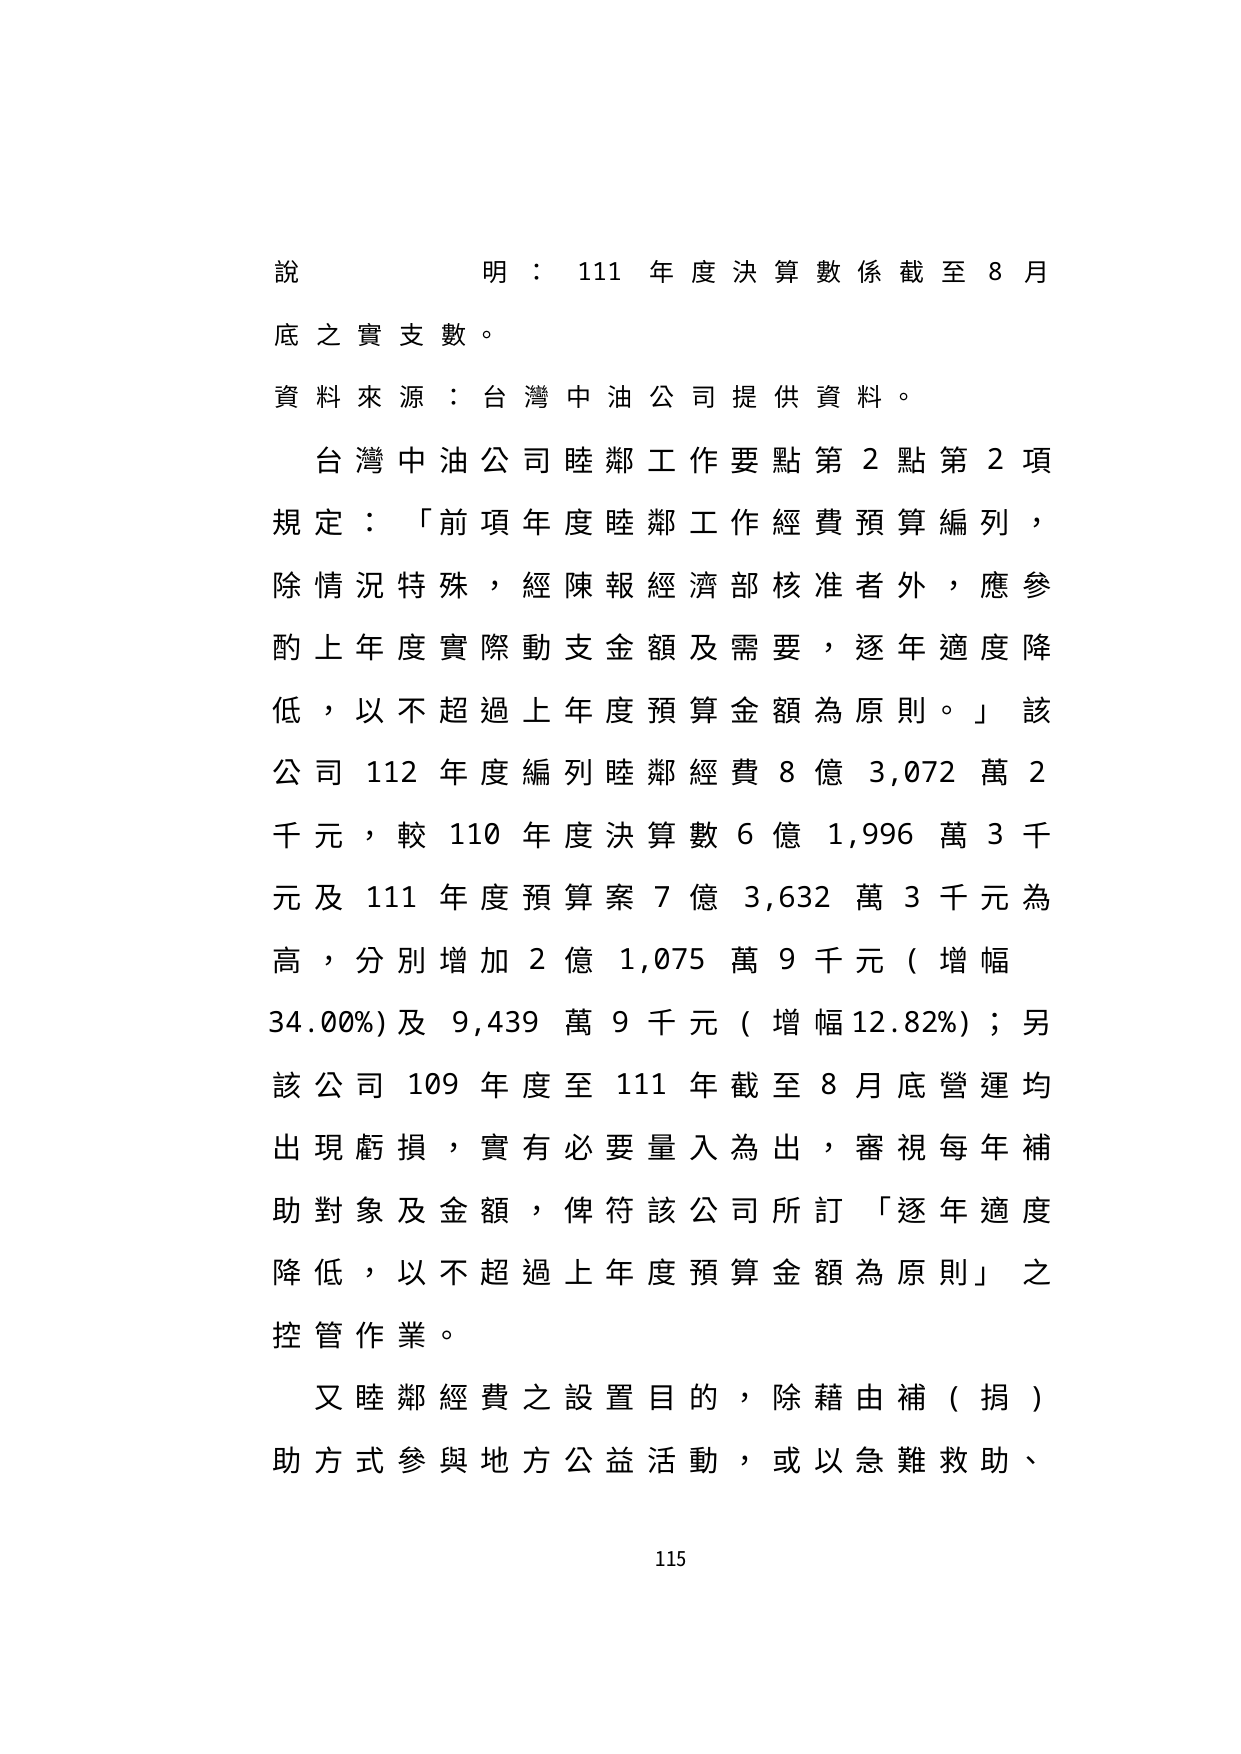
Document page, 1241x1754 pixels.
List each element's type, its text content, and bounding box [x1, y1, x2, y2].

text 資料來源：台灣中油公司提供資料。 [242, 354, 1058, 417]
text 說 明：111年度決算數係截至8月底之實支數。 [242, 229, 1058, 354]
text 又睦鄰經費之設置目的，除藉由補(捐)助方式參與地方公益活動，或以急難救助、 [242, 1354, 1058, 1479]
text 台灣中油公司睦鄰工作要點第2點第2項規定：「前項年度睦鄰工作經費預算編列，除情況特殊，經陳報經濟部核准者外，應參酌上年度實際動支金額及需要，逐年適度降低，以不超過上年度預算金額為原則。」該公司112年度編列睦鄰經費8億3,072萬2千元，較110年度決算數6億1,996萬3千元及111年度預算案7億3,632萬3千元為高，分別增加2億1,075萬9千元(增幅34.00%)及9,439萬9千元(增幅12.82%)；另該公司109年度至111年截至8月底營運均出現虧損，實有必要量入為出，審視每年補助對象及金額，俾符該公司所訂「逐年適度降低，以不超過上年度預算金額為原則」之控管作業。 [242, 417, 1058, 1354]
